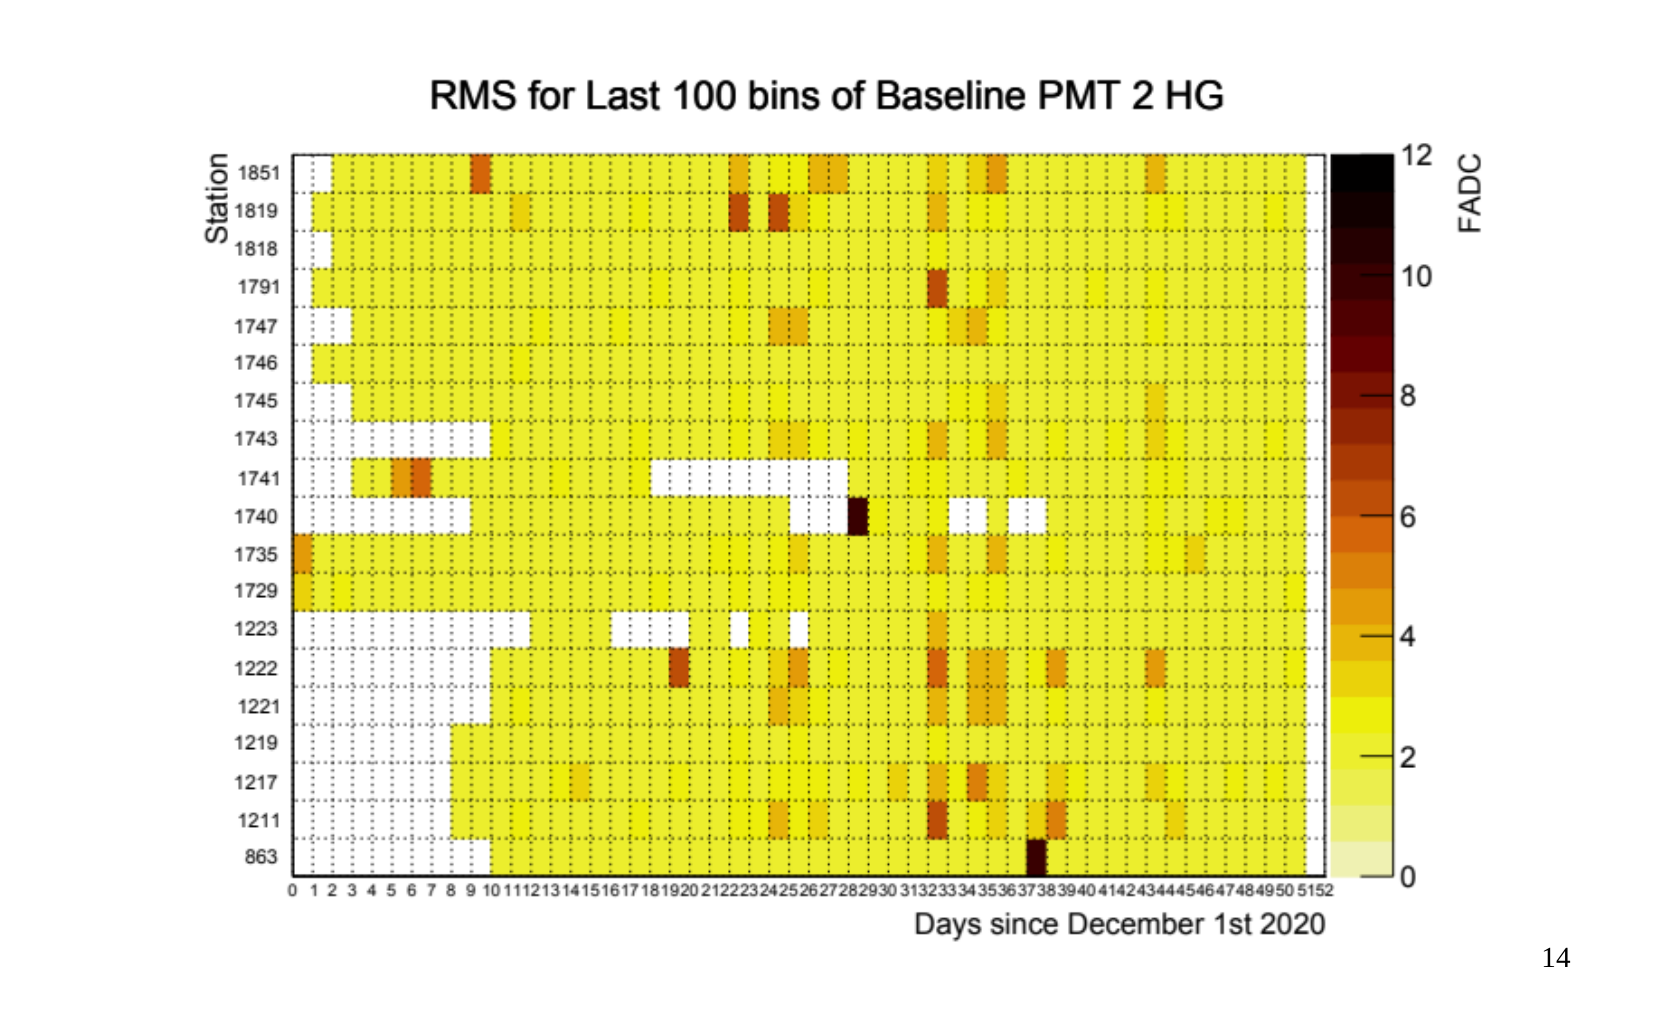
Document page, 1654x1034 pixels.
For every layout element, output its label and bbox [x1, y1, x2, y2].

picture [143, 66, 1510, 967]
